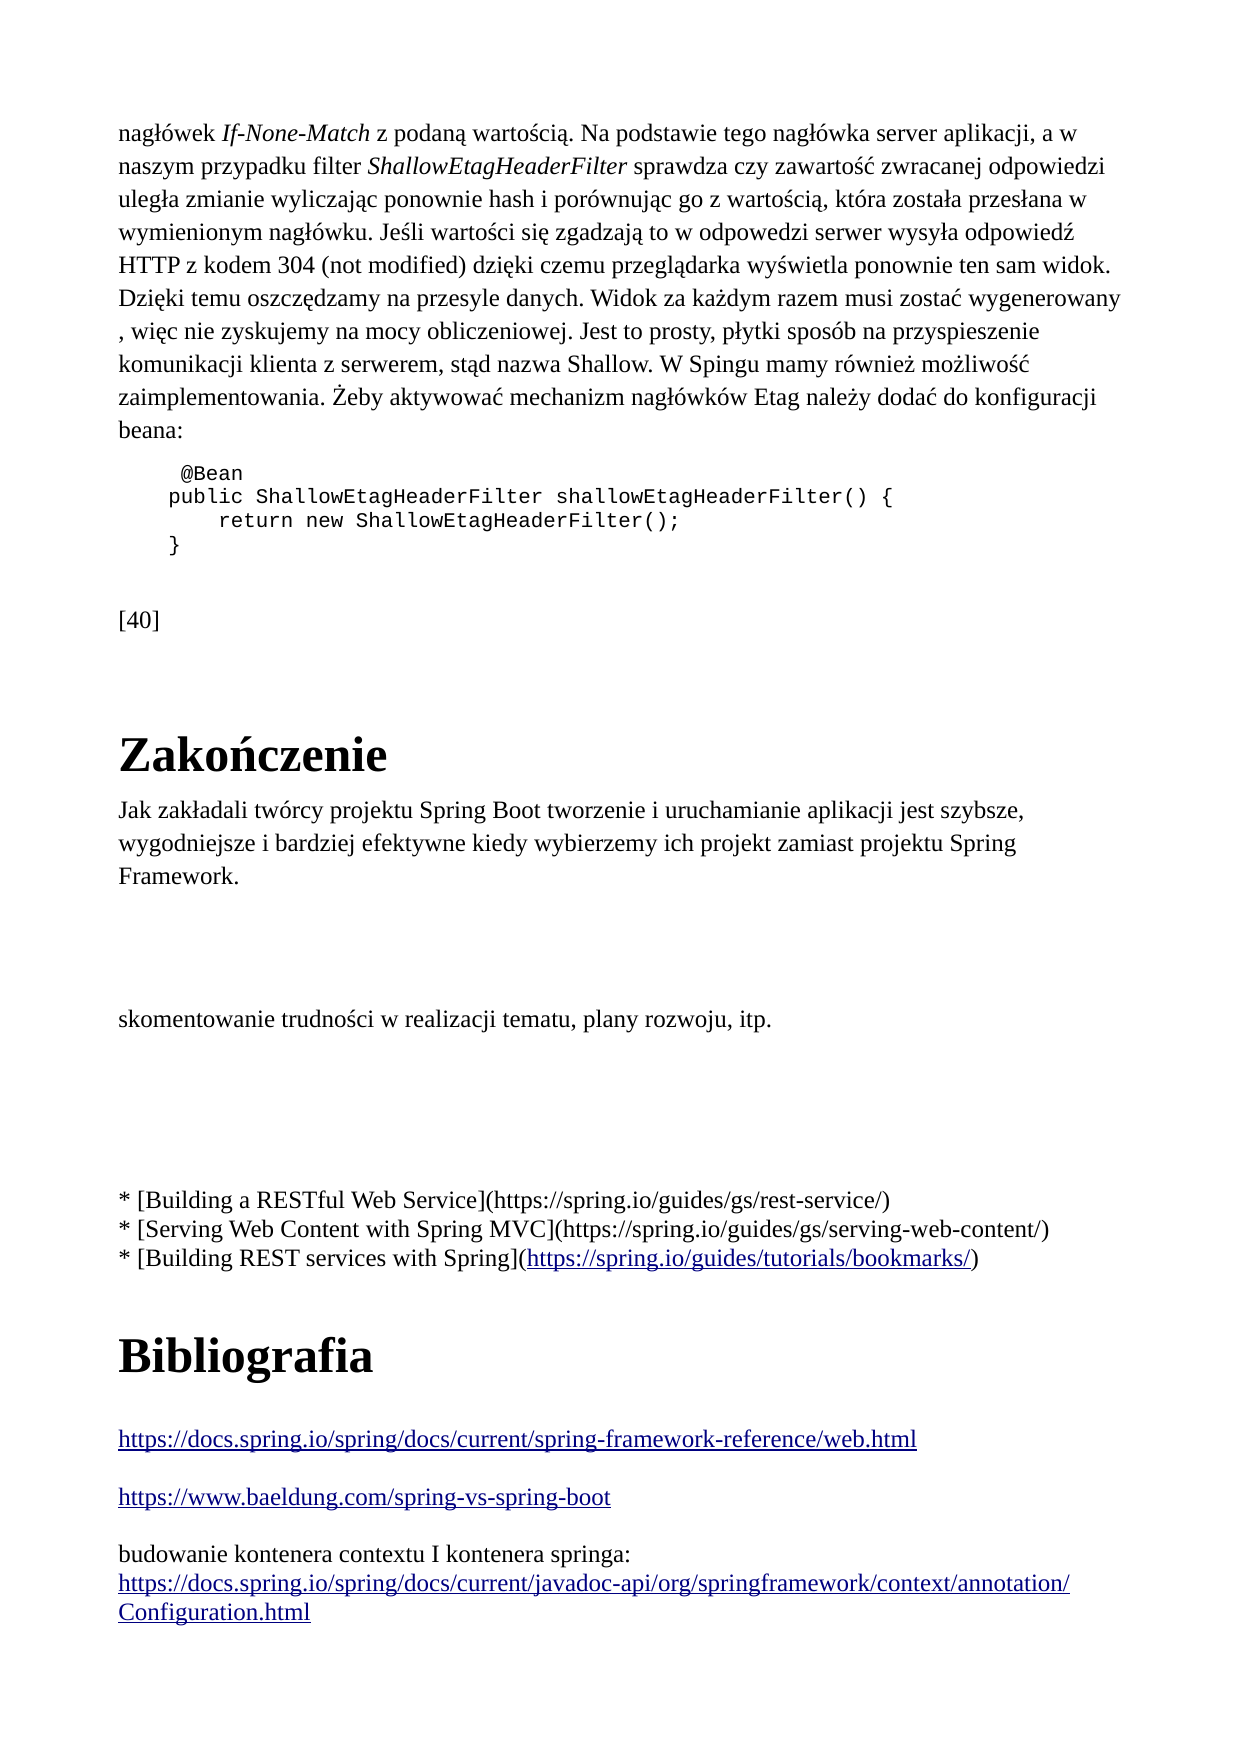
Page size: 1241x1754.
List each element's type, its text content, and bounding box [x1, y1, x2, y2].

subtitle Zakończenie [118, 725, 1122, 782]
text * [Serving Web Content with Spring MVC](https://spring.io/guides/gs/serving-web-content/) [118, 1214, 1122, 1243]
text [40] [118, 605, 1122, 633]
text @Bean [118, 463, 1122, 487]
text } [118, 534, 1122, 557]
text https://www.baeldung.com/spring-vs-spring-boot [118, 1482, 1122, 1510]
text https://docs.spring.io/spring/docs/current/spring-framework-reference/web.html [118, 1424, 1122, 1453]
text public ShallowEtagHeaderFilter shallowEtagHeaderFilter() { [118, 487, 1122, 510]
text nagłówek If-None-Match z podaną wartością. Na podstawie tego nagłówka server aplikacji, a w naszym przypadku filter ShallowEtagHeaderFilter sprawdza czy zawartość zwracanej odpowiedzi uległa zmianie wyliczając ponownie hash i porównując go z wartością, która została przesłana w wymienionym nagłówku. Jeśli wartości się zgadzają to w odpowedzi serwer wysyła odpowiedź HTTP z kodem 304 (not modified) dzięki czemu przeglądarka wyświetla ponownie ten sam widok. Dzięki temu oszczędzamy na przesyle danych. Widok za każdym razem musi zostać wygenerowany , więc nie zyskujemy na mocy obliczeniowej. Jest to prosty, płytki sposób na przyspieszenie komunikacji klienta z serwerem, stąd nazwa Shallow. W Spingu mamy również możliwość zaimplementowania. Żeby aktywować mechanizm nagłówków Etag należy dodać do konfiguracji beana: [118, 118, 1122, 444]
text * [Building REST services with Spring](https://spring.io/guides/tutorials/bookmarks/) [118, 1243, 1122, 1272]
subtitle Bibliografia [118, 1325, 1122, 1383]
text budowanie kontenera contextu I kontenera springa: https://docs.spring.io/spring/docs/current/javadoc-api/org/springframework/context/annotation/Configuration.html [118, 1539, 1122, 1625]
text return new ShallowEtagHeaderFilter(); [118, 510, 1122, 534]
text skomentowanie trudności w realizacji tematu, plany rozwoju, itp. [118, 1004, 1122, 1033]
text Jak zakładali twórcy projektu Spring Boot tworzenie i uruchamianie aplikacji jest szybsze, wygodniejsze i bardziej efektywne kiedy wybierzemy ich projekt zamiast projektu Spring Framework. [118, 795, 1122, 890]
text * [Building a RESTful Web Service](https://spring.io/guides/gs/rest-service/) [118, 1185, 1122, 1214]
